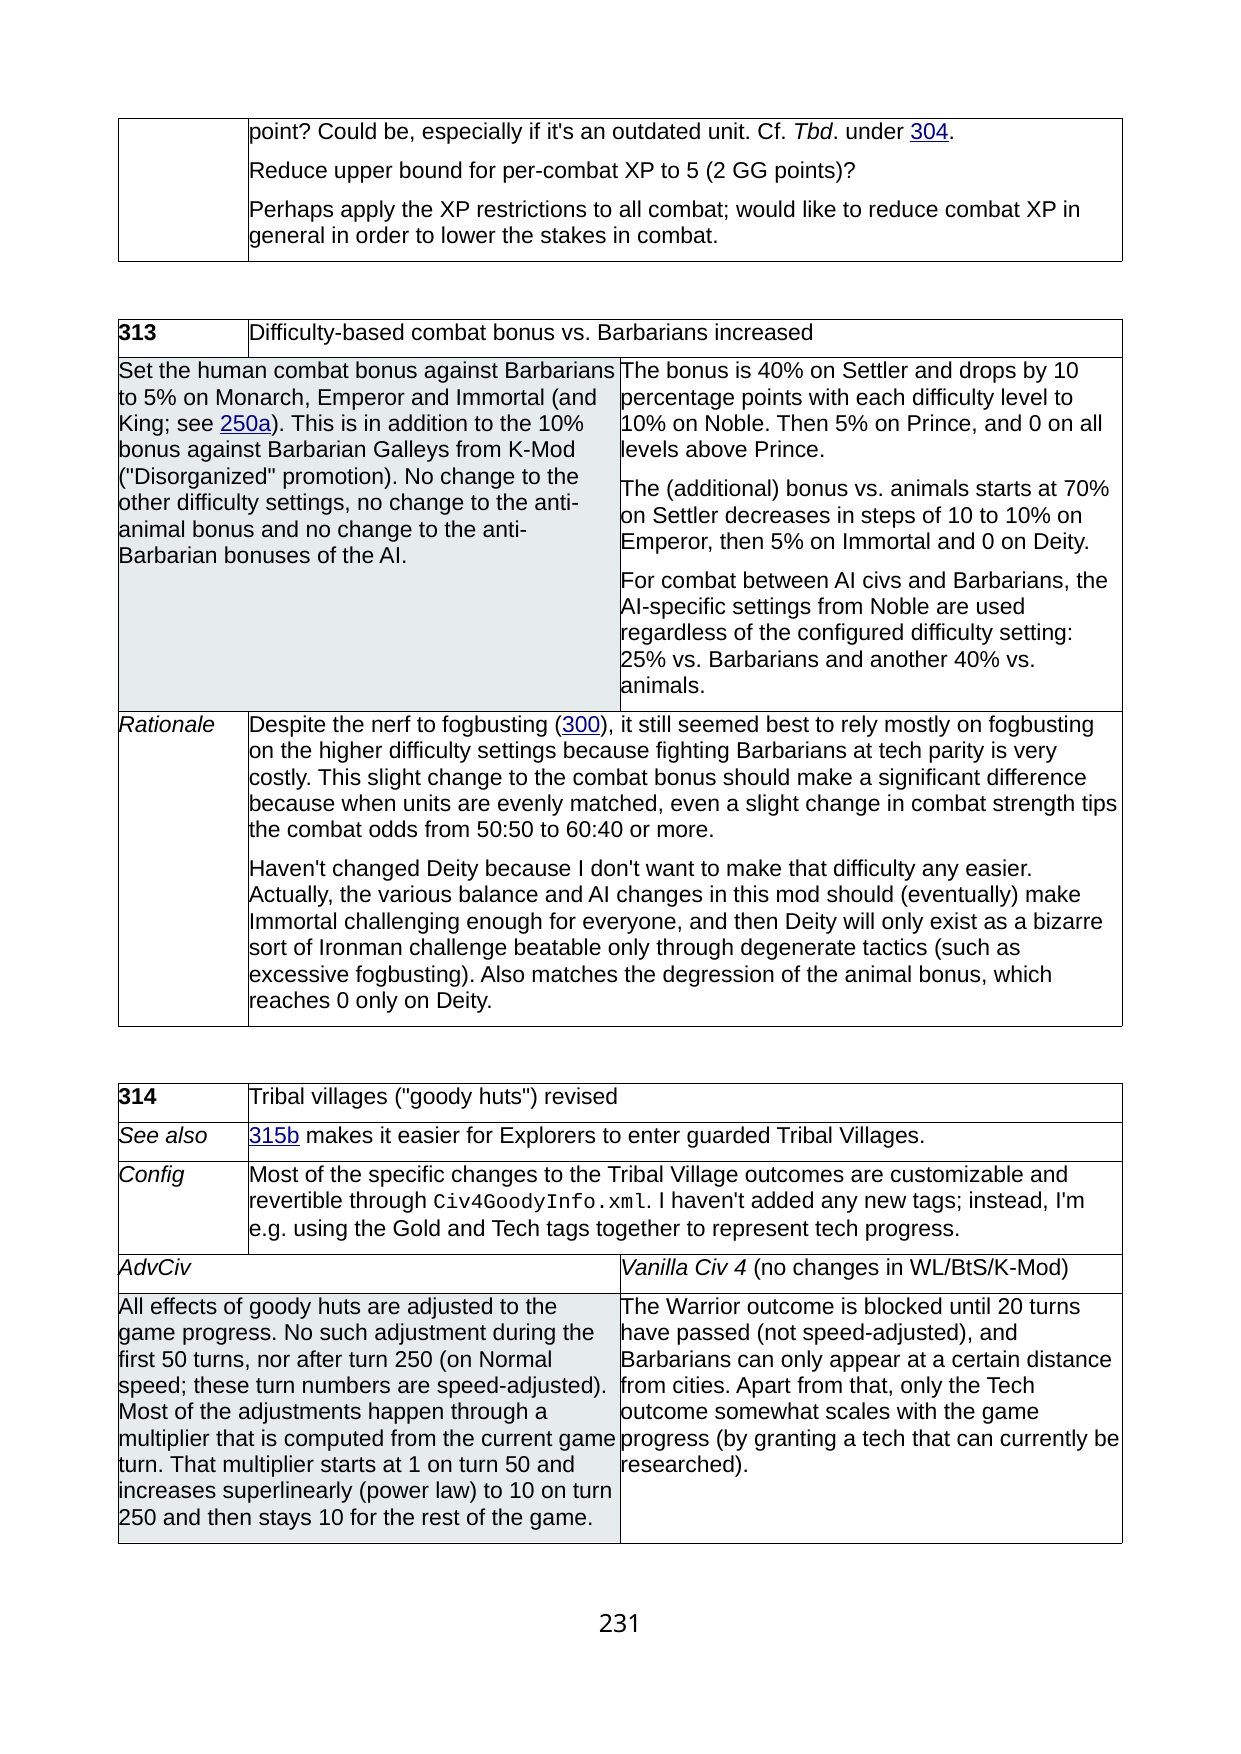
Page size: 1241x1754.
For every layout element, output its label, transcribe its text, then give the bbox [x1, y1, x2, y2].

table_cell Set the human combat bonus against Barbarians to 5% on Monarch, Emperor and Immortal (and King; see 250a). This is in addition to the 10% bonus against Barbarian Galleys from K-Mod ("Disorganized" promotion). No change to the other difficulty settings, no change to the anti-animal bonus and no change to the anti-Barbarian bonuses of the AI. [119, 358, 620, 711]
table_cell See also [119, 1123, 248, 1161]
table_cell Config [119, 1162, 248, 1254]
table_header Difficulty-based combat bonus vs. Barbarians increased [249, 320, 1122, 357]
table_cell [119, 119, 248, 261]
table_cell All effects of goody huts are adjusted to the game progress. No such adjustment during the first 50 turns, nor after turn 250 (on Normal speed; these turn numbers are speed-adjusted). Most of the adjustments happen through a multiplier that is computed from the current game turn. That multiplier starts at 1 on turn 50 and increases superlinearly (power law) to 10 on turn 250 and then stays 10 for the rest of the game. [119, 1294, 620, 1542]
table_cell Rationale [119, 712, 248, 1026]
table_cell point? Could be, especially if it's an outdated unit. Cf. Tbd. under 304. Reduce upper bound for per-combat XP to 5 (2 GG points)? Perhaps apply the XP restrictions to all combat; would like to reduce combat XP in general in order to lower the stakes in combat. [249, 119, 1122, 261]
table_cell The Warrior outcome is blocked until 20 turns have passed (not speed-adjusted), and Barbarians can only appear at a certain distance from cities. Apart from that, only the Tech outcome somewhat scales with the game progress (by granting a tech that can currently be researched). [621, 1294, 1122, 1542]
table_header 314 [119, 1084, 248, 1122]
table_cell Vanilla Civ 4 (no changes in WL/BtS/K-Mod) [621, 1255, 1122, 1293]
table_cell The bonus is 40% on Settler and drops by 10 percentage points with each difficulty level to 10% on Noble. Then 5% on Prince, and 0 on all levels above Prince. The (additional) bonus vs. animals starts at 70% on Settler decreases in steps of 10 to 10% on Emperor, then 5% on Immortal and 0 on Deity. For combat between AI civs and Barbarians, the AI-specific settings from Noble are used regardless of the configured difficulty setting: 25% vs. Barbarians and another 40% vs. animals. [621, 358, 1122, 711]
table_cell 315b makes it easier for Explorers to enter guarded Tribal Villages. [249, 1123, 1122, 1161]
table_header 313 [119, 320, 248, 357]
table_cell Most of the specific changes to the Tribal Village outcomes are customizable and revertible through Civ4GoodyInfo.xml. I haven't added any new tags; instead, I'm e.g. using the Gold and Tech tags together to represent tech progress. [249, 1162, 1122, 1254]
table_header Tribal villages ("goody huts") revised [249, 1084, 1122, 1122]
table_cell AdvCiv [119, 1255, 620, 1293]
table_cell Despite the nerf to fogbusting (300), it still seemed best to rely mostly on fogbusting on the higher difficulty settings because fighting Barbarians at tech parity is very costly. This slight change to the combat bonus should make a significant difference because when units are evenly matched, even a slight change in combat strength tips the combat odds from 50:50 to 60:40 or more. Haven't changed Deity because I don't want to make that difficulty any easier. Actually, the various balance and AI changes in this mod should (eventually) make Immortal challenging enough for everyone, and then Deity will only exist as a bizarre sort of Ironman challenge beatable only through degenerate tactics (such as excessive fogbusting). Also matches the degression of the animal bonus, which reaches 0 only on Deity. [249, 712, 1122, 1026]
